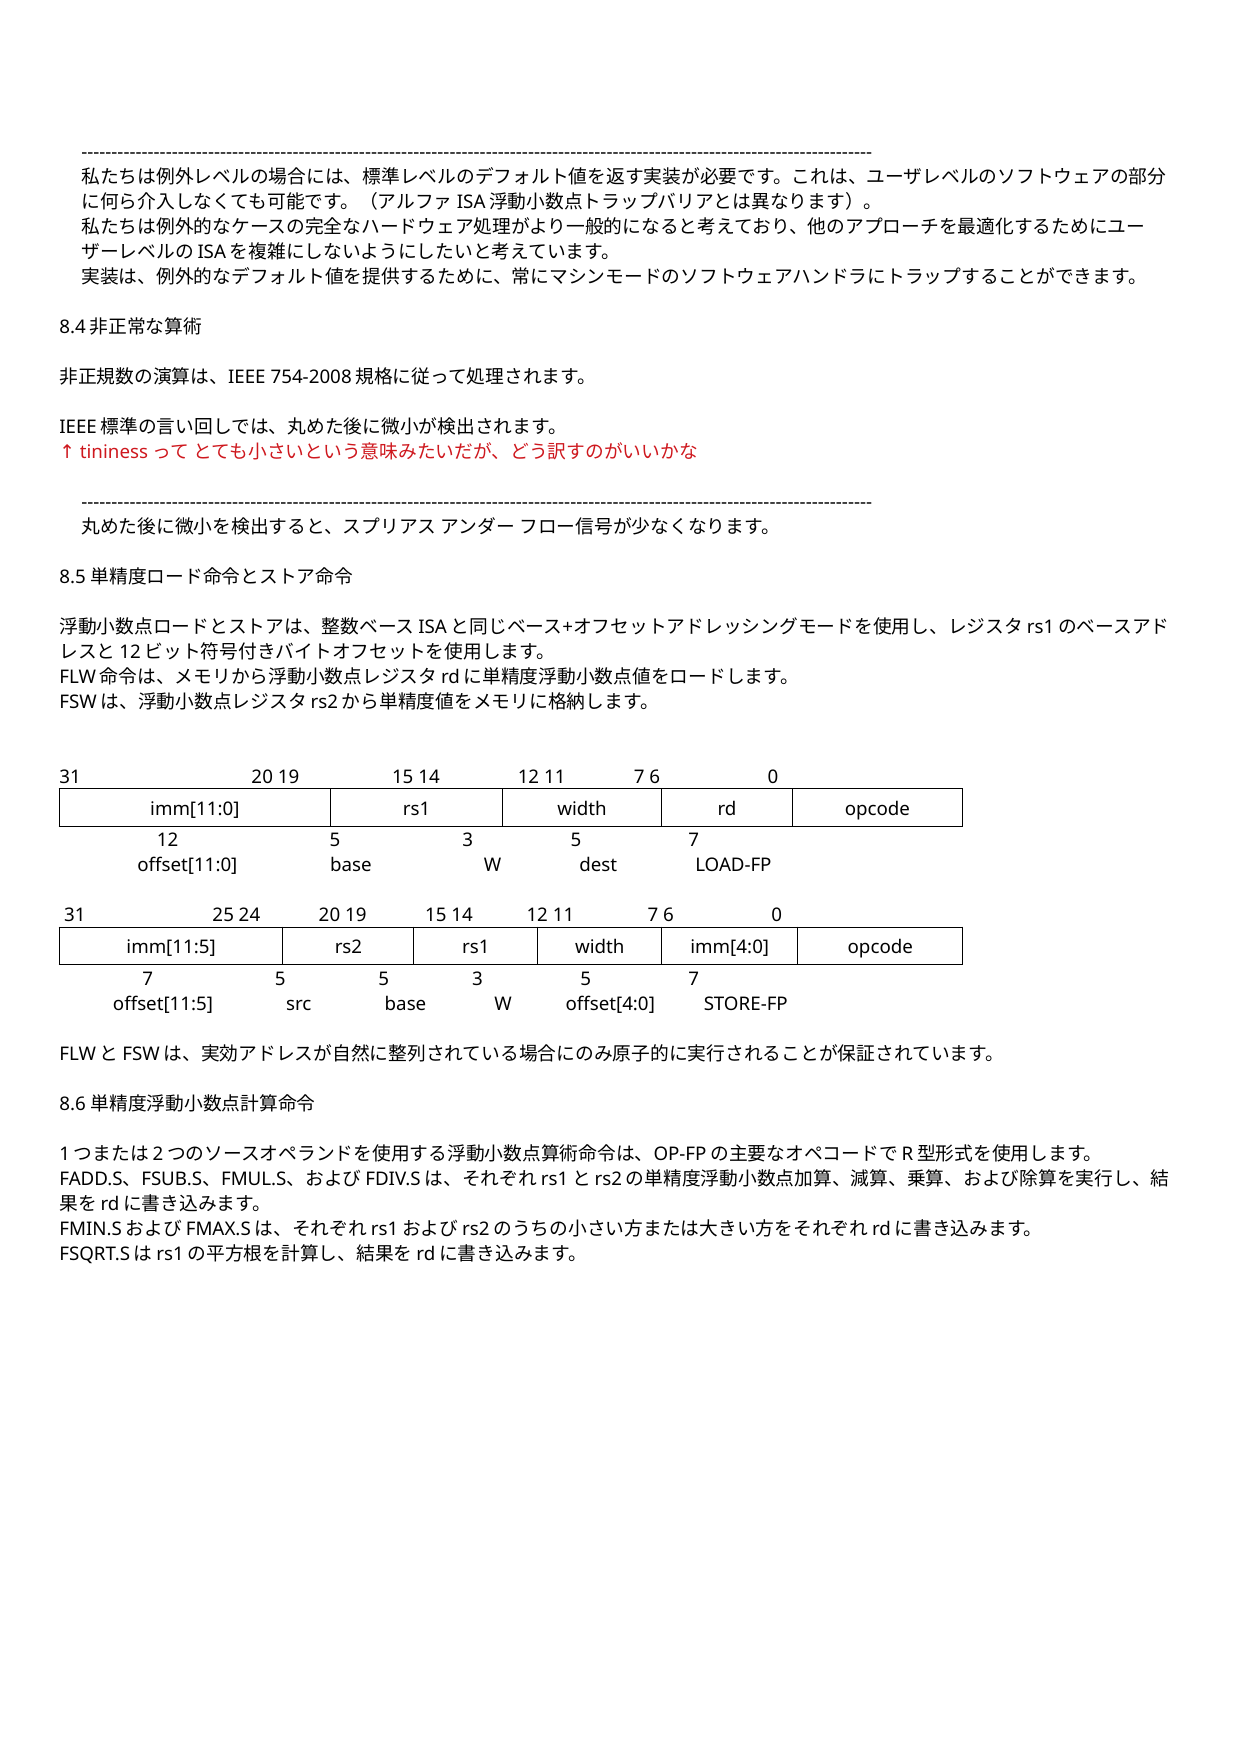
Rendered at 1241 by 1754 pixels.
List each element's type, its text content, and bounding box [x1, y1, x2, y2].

text ----------------------------------------------------------------------------------------------------------------------------------- [81, 488, 1181, 513]
table_header [963, 927, 1081, 964]
text FLWとFSWは、実効アドレスが自然に整列されている場合にのみ原子的に実行されることが保証されています。 [59, 1040, 1181, 1065]
table_header rs1 [414, 928, 537, 964]
text 7 5 5 3 5 7 [59, 965, 1181, 990]
text 8.6 単精度浮動小数点計算命令 [59, 1090, 1181, 1115]
table_header width [538, 928, 661, 964]
table_header rs2 [283, 928, 413, 964]
text 31 20 19 15 14 12 11 7 6 0 [59, 763, 1181, 788]
text 31 25 24 20 19 15 14 12 11 7 6 0 [59, 902, 1181, 927]
text 12 5 3 5 7 [59, 827, 1181, 852]
text FADD.S、FSUB.S、FMUL.S、およびFDIV.Sは、それぞれrs1とrs2の単精度浮動小数点加算、減算、乗算、および除算を実行し、結果をrdに書き込みます。 [59, 1165, 1181, 1215]
table_header opcode [793, 789, 962, 826]
text 私たちは例外的なケースの完全なハードウェア処理がより一般的になると考えており、他のアプローチを最適化するためにユーザーレベルのISAを複雑にしないようにしたいと考えています。 [81, 213, 1181, 263]
text 8.4非正常な算術 [59, 313, 1181, 338]
text IEEE標準の言い回しでは、丸めた後に微小が検出されます。 [59, 413, 1181, 438]
text FSWは、浮動小数点レジスタrs2から単精度値をメモリに格納します。 [59, 688, 1181, 713]
table_header width [503, 789, 661, 826]
text 浮動小数点ロードとストアは、整数ベースISAと同じベース+オフセットアドレッシングモードを使用し、レジスタrs1のベースアドレスと12ビット符号付きバイトオフセットを使用します。 [59, 613, 1181, 663]
table_header imm[11:0] [60, 789, 330, 826]
text offset[11:5] src base W offset[4:0] STORE-FP [59, 990, 1181, 1015]
text offset[11:0] base W dest LOAD-FP [59, 852, 1181, 877]
table_header rs1 [331, 789, 502, 826]
text ↑ tininess って とても小さいという意味みたいだが、どう訳すのがいいかな [59, 438, 1181, 463]
text 私たちは例外レベルの場合には、標準レベルのデフォルト値を返す実装が必要です。これは、ユーザレベルのソフトウェアの部分に何ら介入しなくても可能です。（アルファ ISA浮動小数点トラップバリアとは異なります）。 [81, 163, 1181, 213]
table_header imm[4:0] [662, 928, 797, 964]
text FSQRT.Sはrs1の平方根を計算し、結果をrdに書き込みます。 [59, 1240, 1181, 1265]
text FLW命令は、メモリから浮動小数点レジスタrdに単精度浮動小数点値をロードします。 [59, 663, 1181, 688]
table_header imm[11:5] [60, 928, 282, 964]
text 丸めた後に微小を検出すると、スプリアス アンダー フロー信号が少なくなります。 [81, 513, 1181, 538]
table_header [963, 788, 1081, 826]
text 非正規数の演算は、IEEE 754-2008規格に従って処理されます。 [59, 363, 1181, 388]
table_header rd [662, 789, 792, 826]
text 8.5 単精度ロード命令とストア命令 [59, 563, 1181, 588]
table_header opcode [798, 928, 962, 964]
text ----------------------------------------------------------------------------------------------------------------------------------- [81, 138, 1181, 163]
text 1つまたは2つのソースオペランドを使用する浮動小数点算術命令は、OP-FPの主要なオペコードでR型形式を使用します。 [59, 1140, 1181, 1165]
text 実装は、例外的なデフォルト値を提供するために、常にマシンモードのソフトウェアハンドラにトラップすることができます。 [81, 263, 1181, 288]
text FMIN.SおよびFMAX.Sは、それぞれrs1およびrs2のうちの小さい方または大きい方をそれぞれrdに書き込みます。 [59, 1215, 1181, 1240]
